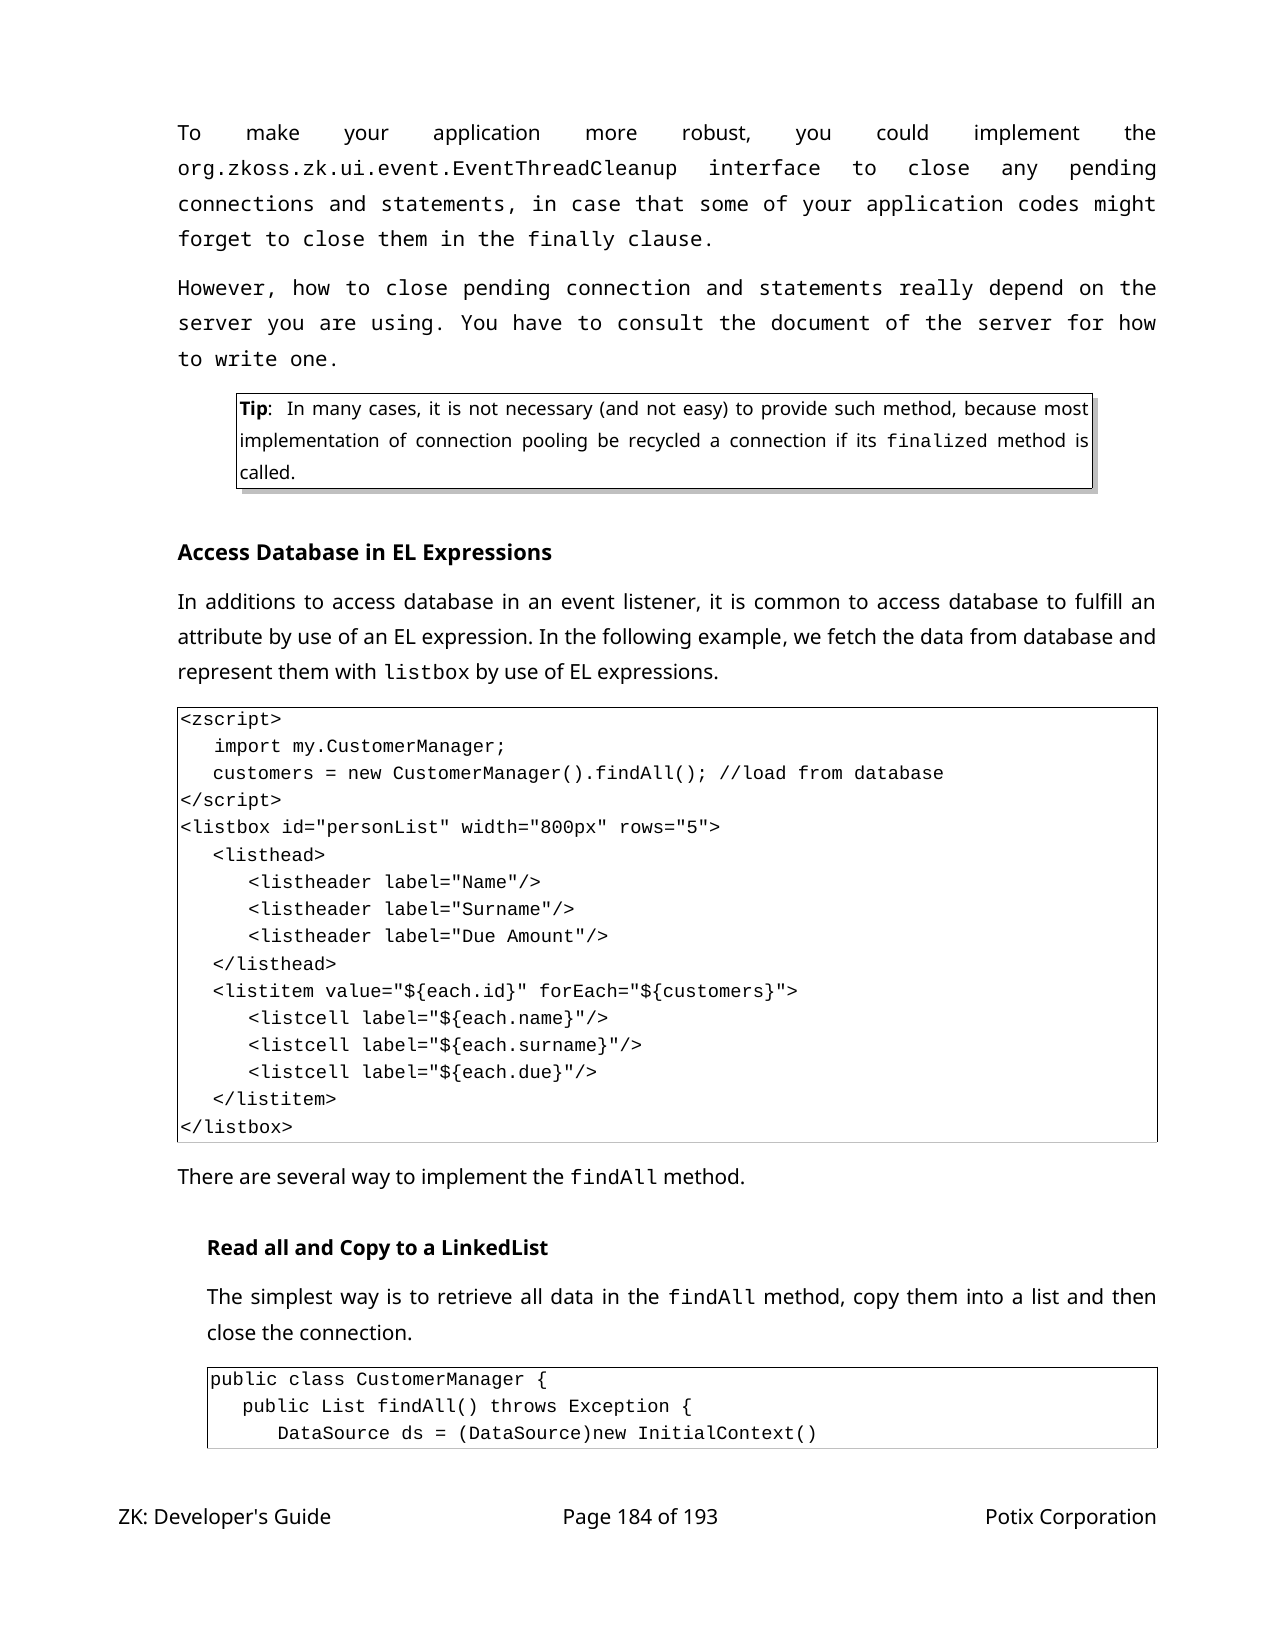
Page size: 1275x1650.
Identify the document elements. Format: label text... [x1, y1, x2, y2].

text There are several way to implement the findAll method. [177, 1162, 1157, 1191]
text <zscript> [178, 708, 1157, 731]
text To make your application more robust, you could implement the org.zkoss.zk.ui.event.EventThreadCleanup interface to close any pending connections and statements, in case that some of your application codes might forget to close them in the finally clause. [177, 118, 1157, 253]
text public class CustomerManager { [208, 1368, 1157, 1391]
subtitle Read all and Copy to a LinkedList [207, 1233, 1157, 1262]
text <listcell label="${each.due}"/> [178, 1060, 1157, 1084]
text import my.CustomerManager; [178, 734, 1157, 758]
text <listbox id="personList" width="800px" rows="5"> [178, 815, 1157, 840]
text <listitem value="${each.id}" forEach="${customers}"> [178, 978, 1157, 1003]
text <listheader label="Due Amount"/> [178, 924, 1157, 948]
text <listhead> [178, 843, 1157, 867]
text <listcell label="${each.name}"/> [178, 1006, 1157, 1030]
text <listheader label="Surname"/> [178, 897, 1157, 921]
text </listbox> [178, 1114, 1157, 1142]
text In additions to access database in an event listener, it is common to access database to fulfill an attribute by use of an EL expression. In the following example, we fetch the data from database and represent them with listbox by use of EL expressions. [177, 587, 1157, 686]
text public List findAll() throws Exception { [208, 1394, 1157, 1418]
text Tip: In many cases, it is not necessary (and not easy) to provide such method, because most implementation of connection pooling be recycled a connection if its finalized method is called. [237, 394, 1092, 488]
text </listhead> [178, 951, 1157, 976]
text <listheader label="Name"/> [178, 870, 1157, 894]
text However, how to close pending connection and statements really depend on the server you are using. You have to consult the document of the server for how to write one. [177, 273, 1157, 372]
text </script> [178, 788, 1157, 812]
text customers = new CustomerManager().findAll(); //load from database [178, 761, 1157, 785]
text DataSource ds = (DataSource)new InitialContext() [208, 1421, 1157, 1448]
text <listcell label="${each.surname}"/> [178, 1033, 1157, 1057]
text </listitem> [178, 1087, 1157, 1112]
subtitle Access Database in EL Expressions [177, 536, 1157, 566]
text The simplest way is to retrieve all data in the findAll method, copy them into a list and then close the connection. [207, 1282, 1157, 1346]
